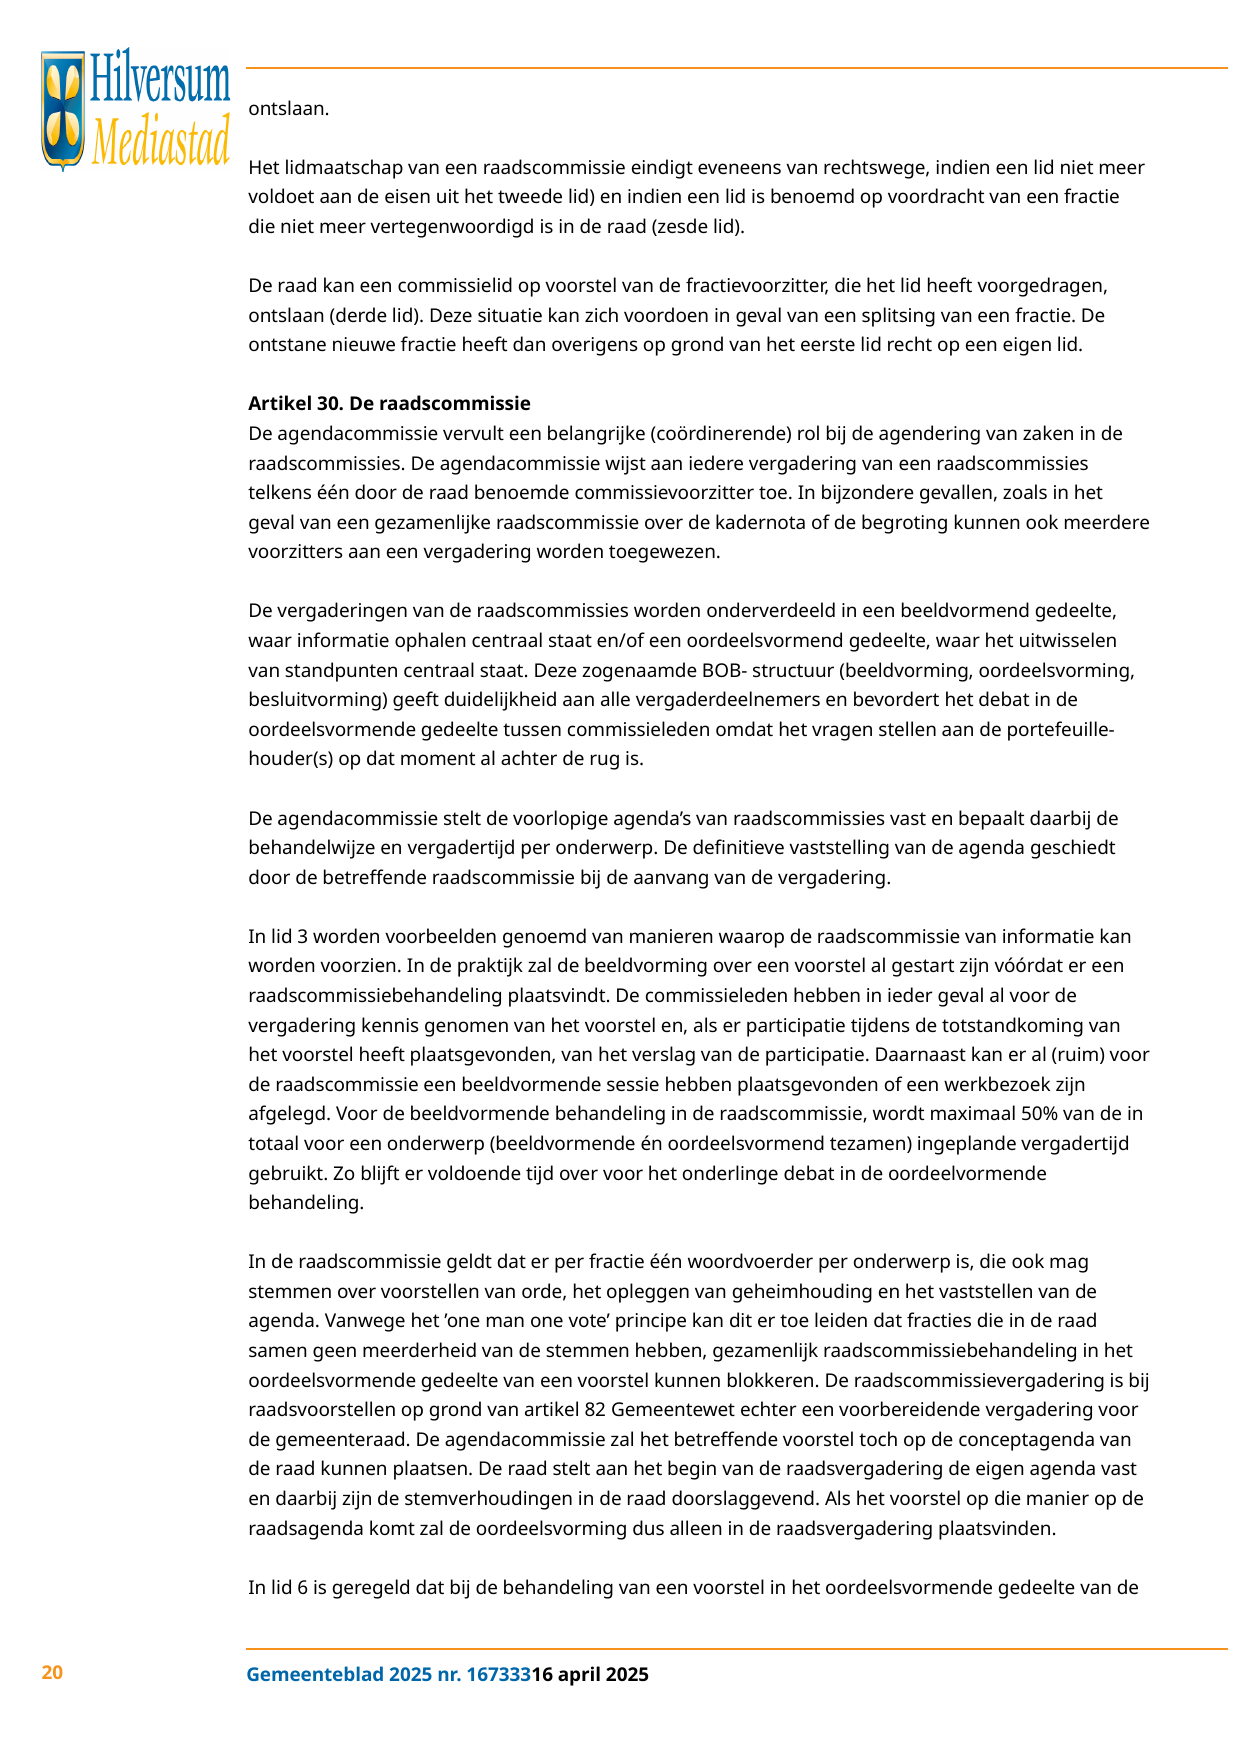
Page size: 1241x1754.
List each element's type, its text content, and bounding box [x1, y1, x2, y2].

text Het lidmaatschap van een raadscommissie eindigt eveneens van rechtswege, indien een lid niet meer voldoet aan de eisen uit het tweede lid) en indien een lid is benoemd op voordracht van een fractie die niet meer vertegenwoordigd is in de raad (zesde lid). [248, 154, 1152, 239]
text De vergaderingen van de raadscommissies worden onderverdeeld in een beeldvormend gedeelte, waar informatie ophalen centraal staat en/of een oordeelsvormend gedeelte, waar het uitwisselen van standpunten centraal staat. Deze zogenaamde BOB- structuur (beeldvorming, oordeelsvorming, besluitvorming) geeft duidelijkheid aan alle vergaderdeelnemers en bevordert het debat in de oordeelsvormende gedeelte tussen commissieleden omdat het vragen stellen aan de portefeuille-houder(s) op dat moment al achter de rug is. [248, 598, 1152, 771]
text Artikel 30. De raadscommissie [248, 391, 1152, 416]
text In de raadscommissie geldt dat er per fractie één woordvoerder per onderwerp is, die ook mag stemmen over voorstellen van orde, het opleggen van geheimhouding en het vaststellen van de agenda. Vanwege het ’one man one vote’ principe kan dit er toe leiden dat fracties die in de raad samen geen meerderheid van de stemmen hebben, gezamenlijk raadscommissiebehandeling in het oordeelsvormende gedeelte van een voorstel kunnen blokkeren. De raadscommissievergadering is bij raadsvoorstellen op grond van artikel 82 Gemeentewet echter een voorbereidende vergadering voor de gemeenteraad. De agendacommissie zal het betreffende voorstel toch op de conceptagenda van de raad kunnen plaatsen. De raad stelt aan het begin van de raadsvergadering de eigen agenda vast en daarbij zijn de stemverhoudingen in de raad doorslaggevend. Als het voorstel op die manier op de raadsagenda komt zal de oordeelsvorming dus alleen in de raadsvergadering plaatsvinden. [248, 1248, 1152, 1541]
text De raad kan een commissielid op voorstel van de fractievoorzitter, die het lid heeft voorgedragen, ontslaan (derde lid). Deze situatie kan zich voordoen in geval van een splitsing van een fractie. De ontstane nieuwe fractie heeft dan overigens op grond van het eerste lid recht op een eigen lid. [248, 272, 1152, 357]
text ontslaan. [248, 95, 1152, 121]
text De agendacommissie vervult een belangrijke (coördinerende) rol bij de agendering van zaken in de raadscommissies. De agendacommissie wijst aan iedere vergadering van een raadscommissies telkens één door de raad benoemde commissievoorzitter toe. In bijzondere gevallen, zoals in het geval van een gezamenlijke raadscommissie over de kadernota of de begroting kunnen ook meerdere voorzitters aan een vergadering worden toegewezen. [248, 420, 1152, 564]
text De agendacommissie stelt de voorlopige agenda’s van raadscommissies vast en bepaalt daarbij de behandelwijze en vergadertijd per onderwerp. De definitieve vaststelling van de agenda geschiedt door de betreffende raadscommissie bij de aanvang van de vergadering. [248, 805, 1152, 890]
text In lid 3 worden voorbeelden genoemd van manieren waarop de raadscommissie van informatie kan worden voorzien. In de praktijk zal de beeldvorming over een voorstel al gestart zijn vóórdat er een raadscommissiebehandeling plaatsvindt. De commissieleden hebben in ieder geval al voor de vergadering kennis genomen van het voorstel en, als er participatie tijdens de totstandkoming van het voorstel heeft plaatsgevonden, van het verslag van de participatie. Daarnaast kan er al (ruim) voor de raadscommissie een beeldvormende sessie hebben plaatsgevonden of een werkbezoek zijn afgelegd. Voor de beeldvormende behandeling in de raadscommissie, wordt maximaal 50% van de in totaal voor een onderwerp (beeldvormende én oordeelsvormend tezamen) ingeplande vergadertijd gebruikt. Zo blijft er voldoende tijd over voor het onderlinge debat in de oordeelvormende behandeling. [248, 923, 1152, 1215]
picture [41, 47, 231, 172]
text In lid 6 is geregeld dat bij de behandeling van een voorstel in het oordeelsvormende gedeelte van de [248, 1574, 1152, 1600]
